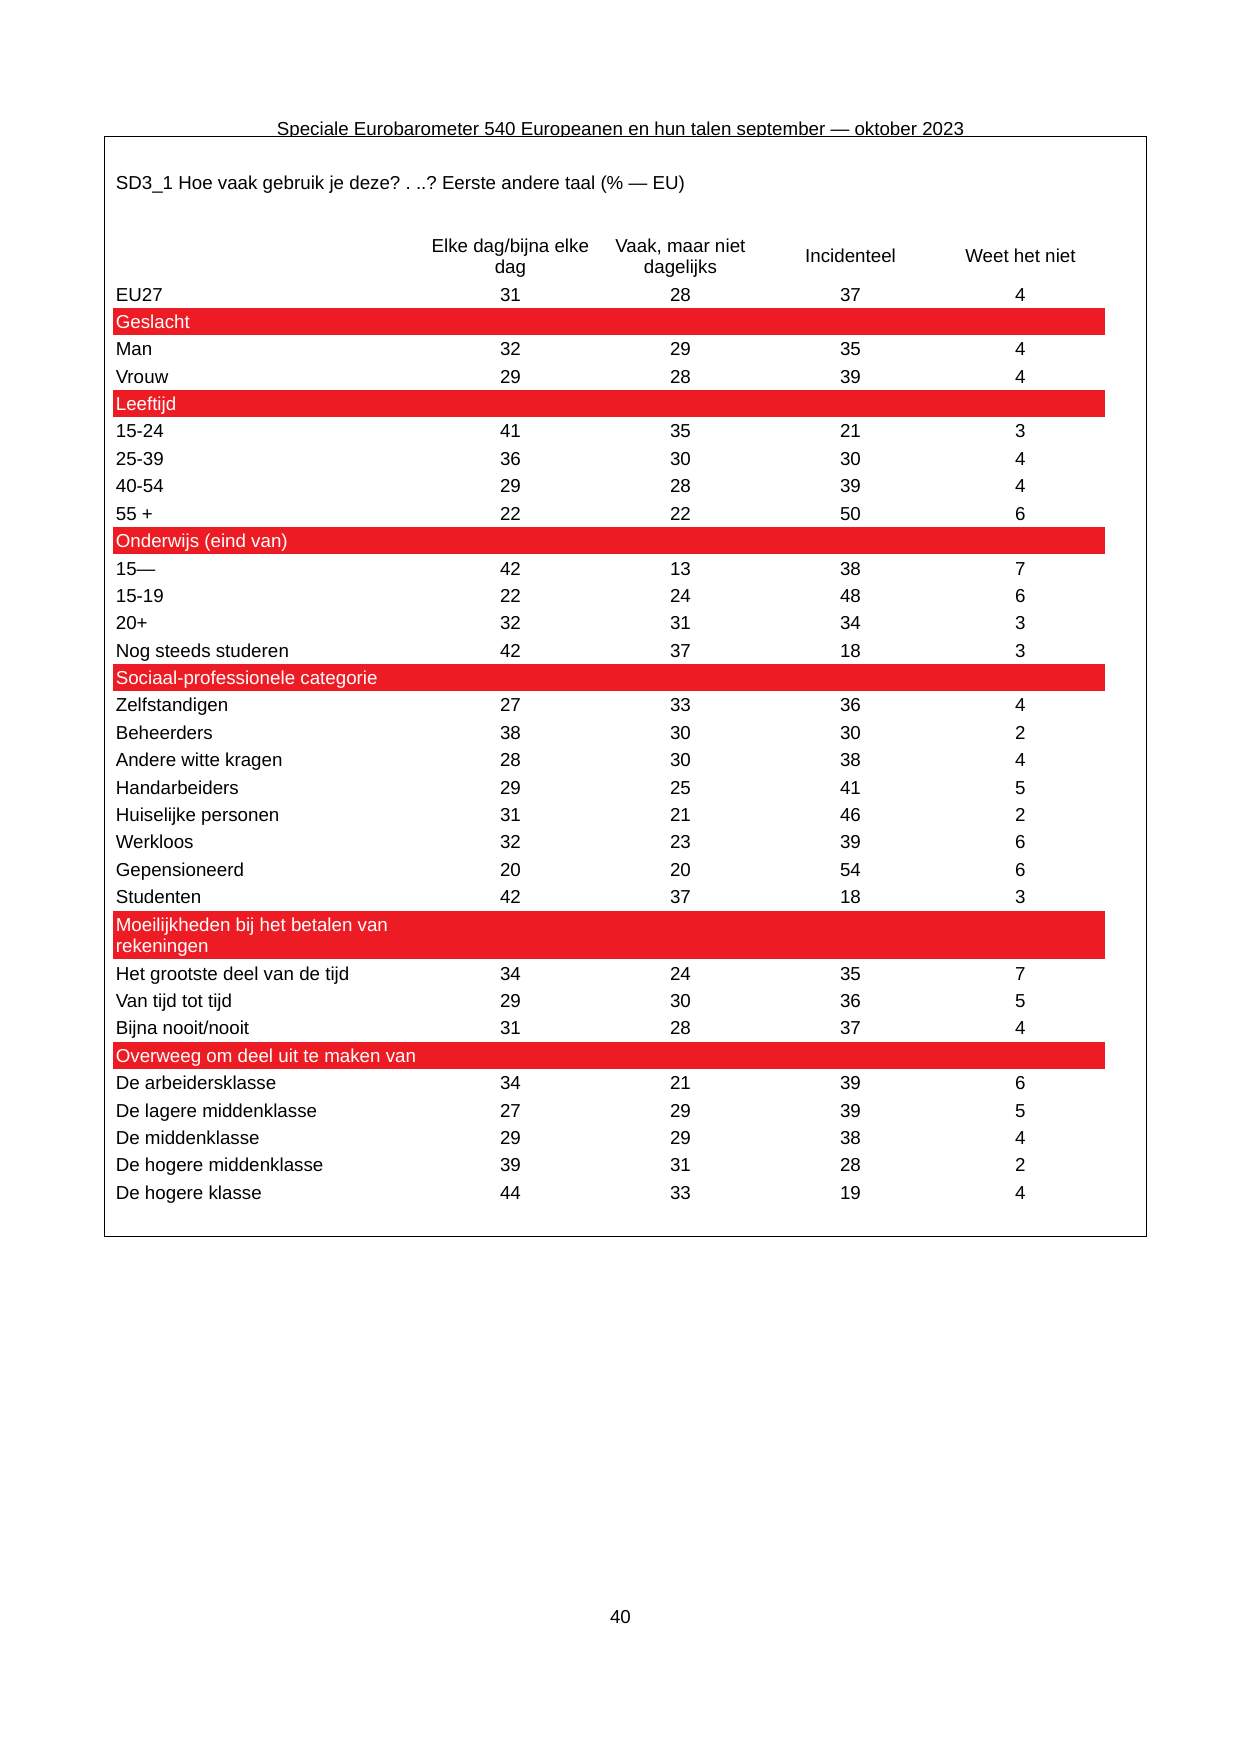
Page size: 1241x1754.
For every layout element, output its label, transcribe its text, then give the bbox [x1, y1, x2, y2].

table_cell 15-19 [113, 582, 425, 609]
table_cell 37 [765, 1014, 935, 1042]
table_cell [765, 911, 935, 959]
table_cell 24 [595, 960, 765, 987]
table_cell [113, 199, 425, 231]
table_cell 46 [765, 801, 935, 828]
table_cell 2 [935, 1151, 1105, 1179]
table_cell 50 [765, 500, 935, 527]
table_cell 22 [595, 500, 765, 527]
table_cell 21 [765, 418, 935, 445]
table_cell [765, 390, 935, 417]
table_cell 18 [765, 883, 935, 911]
table_cell [595, 527, 765, 554]
table_cell [425, 390, 595, 417]
table_cell 25 [595, 774, 765, 801]
table_cell 36 [425, 445, 595, 472]
table_cell 4 [935, 1014, 1105, 1042]
table_cell Werkloos [113, 828, 425, 856]
table_cell De hogere klasse [113, 1179, 425, 1206]
table_cell Van tijd tot tijd [113, 987, 425, 1014]
table_cell Huiselijke personen [113, 801, 425, 828]
table_cell 36 [765, 691, 935, 719]
table_cell 32 [425, 335, 595, 363]
table_cell 44 [425, 1179, 595, 1206]
table_cell Weet het niet [935, 231, 1105, 280]
table_cell 39 [425, 1151, 595, 1179]
table_cell 35 [765, 335, 935, 363]
table_cell 6 [935, 1069, 1105, 1096]
table_cell 5 [935, 987, 1105, 1014]
table_cell [595, 911, 765, 959]
table_cell 19 [765, 1179, 935, 1206]
table_cell 37 [595, 637, 765, 664]
table_cell 38 [425, 719, 595, 746]
table_cell [595, 390, 765, 417]
table_cell 28 [425, 746, 595, 773]
table_cell 39 [765, 363, 935, 390]
table_cell 38 [765, 554, 935, 582]
table_cell 4 [935, 280, 1105, 308]
table_cell 22 [425, 582, 595, 609]
table_cell 15— [113, 554, 425, 582]
table_cell 29 [425, 363, 595, 390]
table_cell 39 [765, 472, 935, 499]
table_cell Bijna nooit/nooit [113, 1014, 425, 1042]
table_cell 32 [425, 609, 595, 637]
table_cell 23 [595, 828, 765, 856]
table_cell Geslacht [113, 308, 425, 335]
table_cell 35 [765, 960, 935, 987]
table_cell 29 [595, 335, 765, 363]
table_cell 7 [935, 960, 1105, 987]
table_cell 30 [765, 719, 935, 746]
table_cell 20+ [113, 609, 425, 637]
table_cell 39 [765, 828, 935, 856]
table_cell 37 [765, 280, 935, 308]
table_cell 48 [765, 582, 935, 609]
table_cell 31 [595, 1151, 765, 1179]
table_cell 22 [425, 500, 595, 527]
table_cell 29 [425, 987, 595, 1014]
table_cell Andere witte kragen [113, 746, 425, 773]
table_cell [935, 199, 1105, 231]
table_cell 4 [935, 445, 1105, 472]
table_cell 34 [765, 609, 935, 637]
table_cell 30 [595, 746, 765, 773]
table_cell 38 [765, 1124, 935, 1151]
table_cell 21 [595, 801, 765, 828]
table_cell Sociaal-professionele categorie [113, 664, 425, 691]
table_cell 30 [595, 987, 765, 1014]
table_cell [425, 1042, 595, 1069]
table_cell 31 [425, 1014, 595, 1042]
table_cell De lagere middenklasse [113, 1096, 425, 1124]
table_cell Vaak, maar niet dagelijks [595, 231, 765, 280]
table_cell 39 [765, 1069, 935, 1096]
table_cell 30 [765, 445, 935, 472]
table_cell 42 [425, 554, 595, 582]
table_cell 6 [935, 500, 1105, 527]
table_cell 38 [765, 746, 935, 773]
table_cell Onderwijs (eind van) [113, 527, 425, 554]
table_cell 40-54 [113, 472, 425, 499]
table_cell [935, 664, 1105, 691]
table_cell 41 [765, 774, 935, 801]
table_cell [595, 664, 765, 691]
table_cell 41 [425, 418, 595, 445]
table_cell 6 [935, 856, 1105, 883]
table_cell 33 [595, 691, 765, 719]
table_cell 34 [425, 1069, 595, 1096]
table_cell 28 [595, 1014, 765, 1042]
table_cell [765, 199, 935, 231]
table_cell 32 [425, 828, 595, 856]
table_cell Nog steeds studeren [113, 637, 425, 664]
table_cell 3 [935, 637, 1105, 664]
table_cell 29 [595, 1096, 765, 1124]
table_cell 13 [595, 554, 765, 582]
table_cell 35 [595, 418, 765, 445]
table_cell 3 [935, 609, 1105, 637]
table_cell Elke dag/bijna elke dag [425, 231, 595, 280]
table_cell Handarbeiders [113, 774, 425, 801]
table_cell [935, 527, 1105, 554]
table_cell 36 [765, 987, 935, 1014]
table_cell Gepensioneerd [113, 856, 425, 883]
table_cell 31 [425, 280, 595, 308]
table_cell 28 [595, 472, 765, 499]
table_cell 5 [935, 774, 1105, 801]
table_cell Leeftijd [113, 390, 425, 417]
table_cell 31 [425, 801, 595, 828]
table_header SD3_1 Hoe vaak gebruik je deze? . ..? Eerste andere taal (% — EU) [113, 167, 1105, 199]
table_cell 34 [425, 960, 595, 987]
table_cell 28 [765, 1151, 935, 1179]
table_cell 30 [595, 445, 765, 472]
table_cell 6 [935, 582, 1105, 609]
table_cell EU27 [113, 280, 425, 308]
table_cell 54 [765, 856, 935, 883]
table_cell Overweeg om deel uit te maken van [113, 1042, 425, 1069]
table_cell [425, 664, 595, 691]
table_cell [935, 390, 1105, 417]
table_cell 29 [425, 774, 595, 801]
table_cell 4 [935, 746, 1105, 773]
table_cell [765, 664, 935, 691]
table_cell 4 [935, 335, 1105, 363]
table_cell [425, 911, 595, 959]
table_cell 4 [935, 1179, 1105, 1206]
table_cell 29 [425, 472, 595, 499]
table_cell [425, 527, 595, 554]
table_cell [425, 199, 595, 231]
table_cell Moeilijkheden bij het betalen van rekeningen [113, 911, 425, 959]
table_cell 6 [935, 828, 1105, 856]
table_cell 5 [935, 1096, 1105, 1124]
table_cell Vrouw [113, 363, 425, 390]
table_cell De arbeidersklasse [113, 1069, 425, 1096]
table_cell 2 [935, 719, 1105, 746]
table_cell Incidenteel [765, 231, 935, 280]
table_cell [765, 527, 935, 554]
table_cell [595, 308, 765, 335]
table_cell [425, 308, 595, 335]
table_cell Beheerders [113, 719, 425, 746]
table_cell 3 [935, 883, 1105, 911]
table_cell Zelfstandigen [113, 691, 425, 719]
table_cell 55 + [113, 500, 425, 527]
table_cell 27 [425, 1096, 595, 1124]
table_cell Man [113, 335, 425, 363]
table_cell 33 [595, 1179, 765, 1206]
table_cell 42 [425, 637, 595, 664]
table_cell 28 [595, 280, 765, 308]
table_cell [765, 308, 935, 335]
table_cell [935, 911, 1105, 959]
table_cell Studenten [113, 883, 425, 911]
table_cell Het grootste deel van de tijd [113, 960, 425, 987]
table_cell 25-39 [113, 445, 425, 472]
table_cell 37 [595, 883, 765, 911]
table_cell 4 [935, 363, 1105, 390]
table_cell [765, 1042, 935, 1069]
table_cell [595, 199, 765, 231]
table_cell 27 [425, 691, 595, 719]
table_cell 4 [935, 472, 1105, 499]
table_cell De hogere middenklasse [113, 1151, 425, 1179]
table_cell 18 [765, 637, 935, 664]
table_cell 4 [935, 1124, 1105, 1151]
table_cell De middenklasse [113, 1124, 425, 1151]
table_cell 20 [425, 856, 595, 883]
table_cell [595, 1042, 765, 1069]
table_cell 15-24 [113, 418, 425, 445]
table_cell 39 [765, 1096, 935, 1124]
table_cell 20 [595, 856, 765, 883]
table_cell 28 [595, 363, 765, 390]
table_cell [935, 1042, 1105, 1069]
table_cell 3 [935, 418, 1105, 445]
table_cell [113, 231, 425, 280]
table_cell 29 [425, 1124, 595, 1151]
table_cell 2 [935, 801, 1105, 828]
table_cell 24 [595, 582, 765, 609]
table_cell 31 [595, 609, 765, 637]
table_cell 42 [425, 883, 595, 911]
table_cell 21 [595, 1069, 765, 1096]
table_cell [935, 308, 1105, 335]
table_cell 30 [595, 719, 765, 746]
table_cell 7 [935, 554, 1105, 582]
table_cell 29 [595, 1124, 765, 1151]
table_cell 4 [935, 691, 1105, 719]
